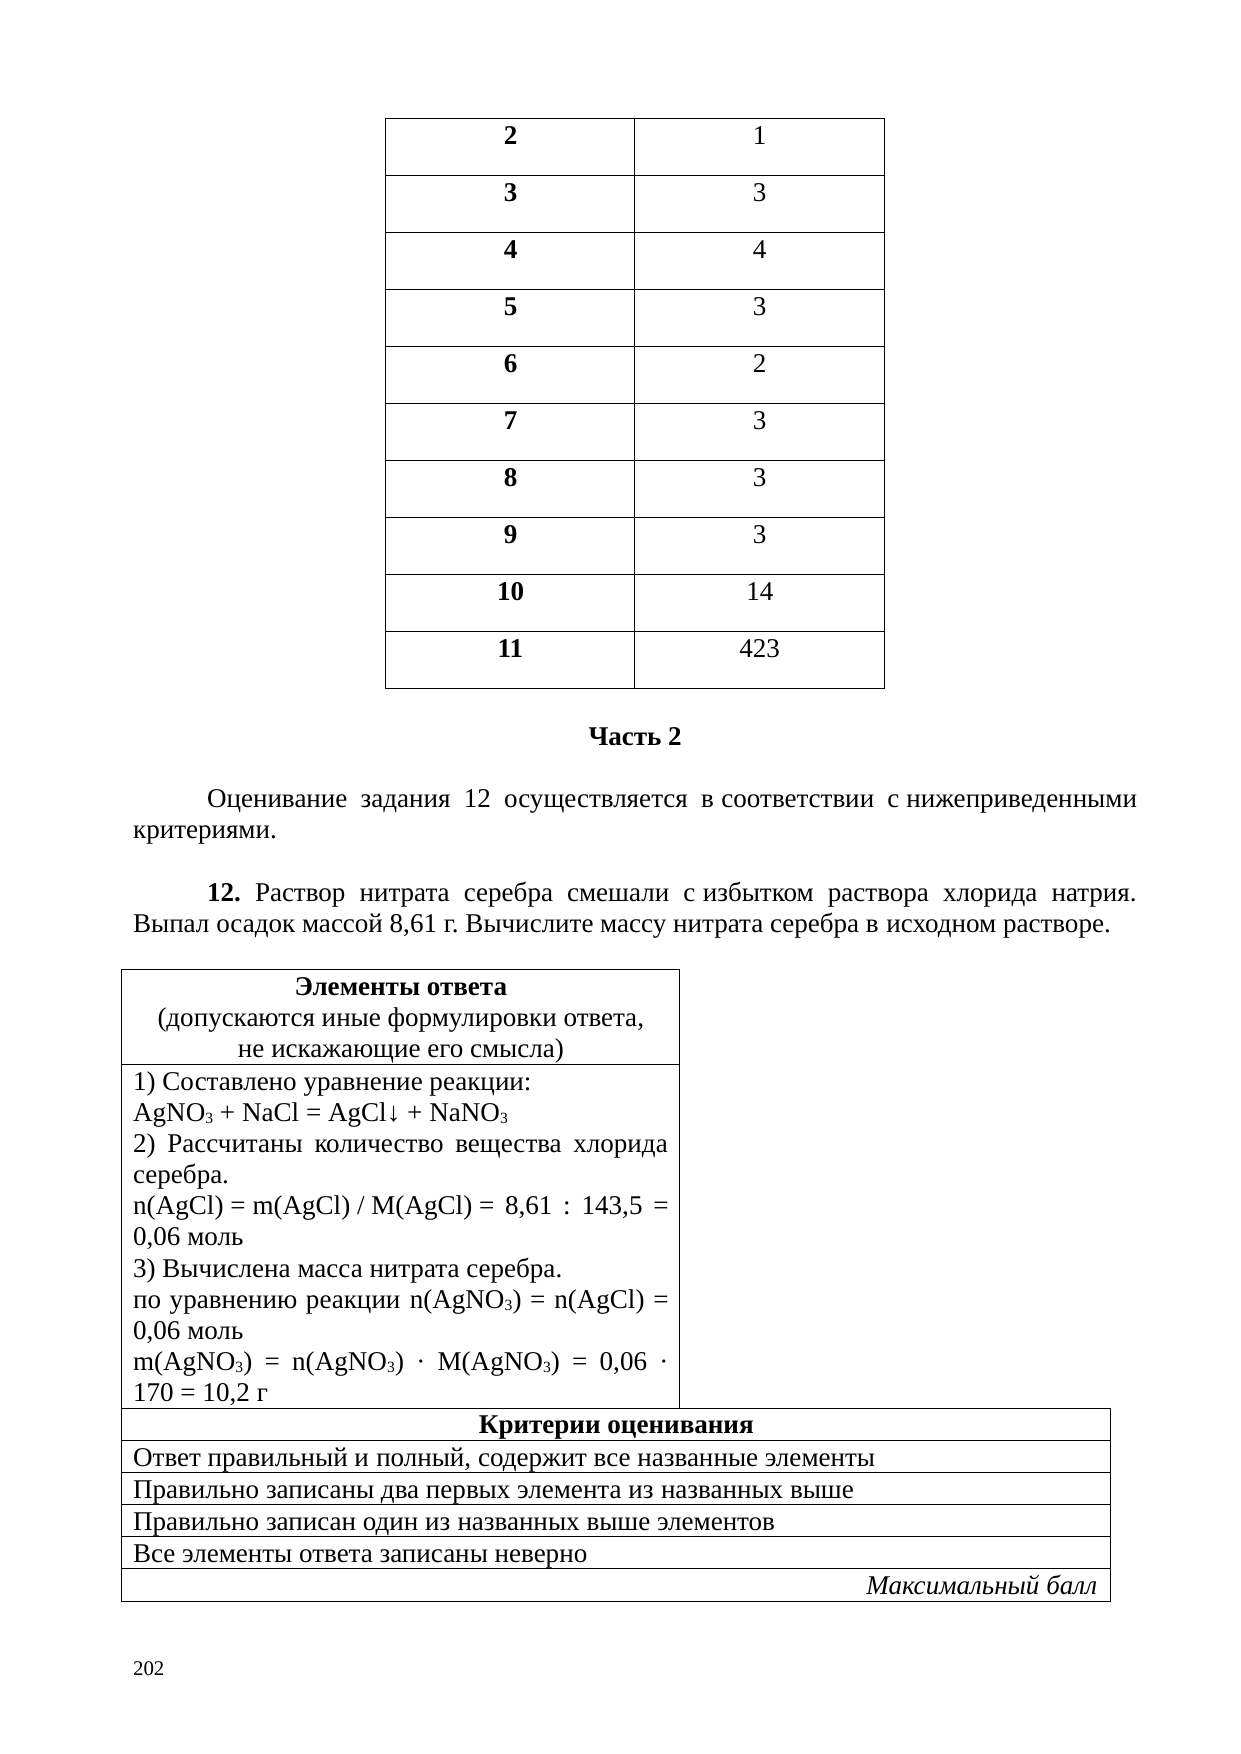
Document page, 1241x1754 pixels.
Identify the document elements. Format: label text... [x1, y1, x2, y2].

table_cell Критерии оценивания [122, 1409, 1110, 1439]
table_cell Все элементы ответа записаны неверно [122, 1537, 1110, 1568]
table_cell 10 [386, 575, 634, 631]
table_cell Ответ правильный и полный, содержит все названные элементы [122, 1441, 1110, 1472]
table_header Элементы ответа (допускаются иные формулировки ответа, не искажающие его смысла) [122, 970, 679, 1064]
table_cell 4 [386, 233, 634, 289]
table_cell 3 [635, 176, 884, 232]
table_cell 14 [635, 575, 884, 631]
table_cell 4 [635, 233, 884, 289]
text Оценивание задания 12 осуществляется в соответствии с нижеприведенными критериями. [133, 782, 1137, 845]
table_cell 8 [386, 461, 634, 517]
table_cell 6 [386, 347, 634, 403]
table_cell 3 [635, 290, 884, 346]
table_cell 5 [386, 290, 634, 346]
table_cell 2 [386, 119, 634, 175]
table_cell 2 [635, 347, 884, 403]
text 12. Раствор нитрата серебра смешали с избытком раствора хлорида натрия. Выпал осадок массой 8,61 г. Вычислите массу нитрата серебра в исходном растворе. [133, 876, 1137, 938]
table_cell 3 [635, 404, 884, 460]
table_cell Правильно записаны два первых элемента из названных выше [122, 1473, 1110, 1504]
table_cell Максимальный балл [122, 1569, 1110, 1601]
table_cell 3 [635, 461, 884, 517]
table_cell 9 [386, 518, 634, 574]
table_cell 423 [635, 632, 884, 688]
text Часть 2 [133, 720, 1137, 751]
table_cell 3 [635, 518, 884, 574]
table_cell 11 [386, 632, 634, 688]
table_cell 1 [635, 119, 884, 175]
table_cell 3 [386, 176, 634, 232]
table_cell Правильно записан один из названных выше элементов [122, 1505, 1110, 1536]
table_cell 7 [386, 404, 634, 460]
table_cell 1) Составлено уравнение реакции: AgNO3 + NaCl = AgCl↓ + NaNO3 2) Рассчитаны количество вещества хлорида серебра. n(AgCl) = m(AgCl) / M(AgCl) = 8,61 : 143,5 = 0,06 моль 3) Вычислена масса нитрата серебра. по уравнению реакции n(AgNO3) = n(AgCl) = 0,06 моль m(AgNO3) = n(AgNO3) · M(AgNO3) = 0,06 · 170 = 10,2 г [122, 1065, 679, 1407]
